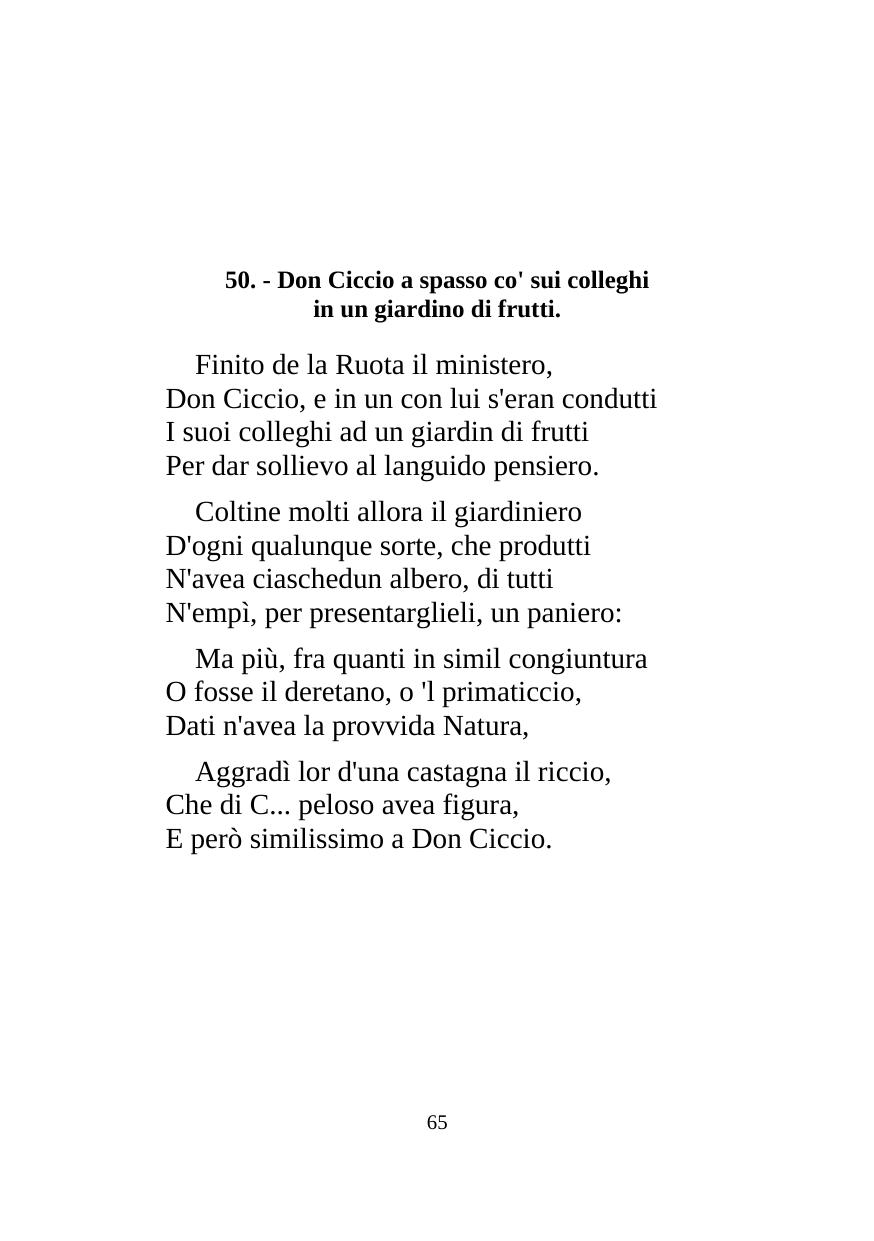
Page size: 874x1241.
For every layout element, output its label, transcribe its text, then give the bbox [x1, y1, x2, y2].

text Finito de la Ruota il ministero, Don Ciccio, e in un con lui s'eran condutti I suoi colleghi ad un giardin di frutti Per dar sollievo al languido pensiero. [165, 347, 768, 482]
text Aggradì lor d'una castagna il riccio, Che di C... peloso avea figura, E però similissimo a Don Ciccio. [165, 754, 768, 854]
text Ma più, fra quanti in simil congiuntura O fosse il deretano, o 'l primaticcio, Dati n'avea la provvida Natura, [165, 641, 768, 741]
text 50. - Don Ciccio a spasso co' sui colleghi in un giardino di frutti. [106, 265, 768, 322]
text Coltine molti allora il giardiniero D'ogni qualunque sorte, che produtti N'avea ciaschedun albero, di tutti N'empì, per presentarglieli, un paniero: [165, 494, 768, 628]
